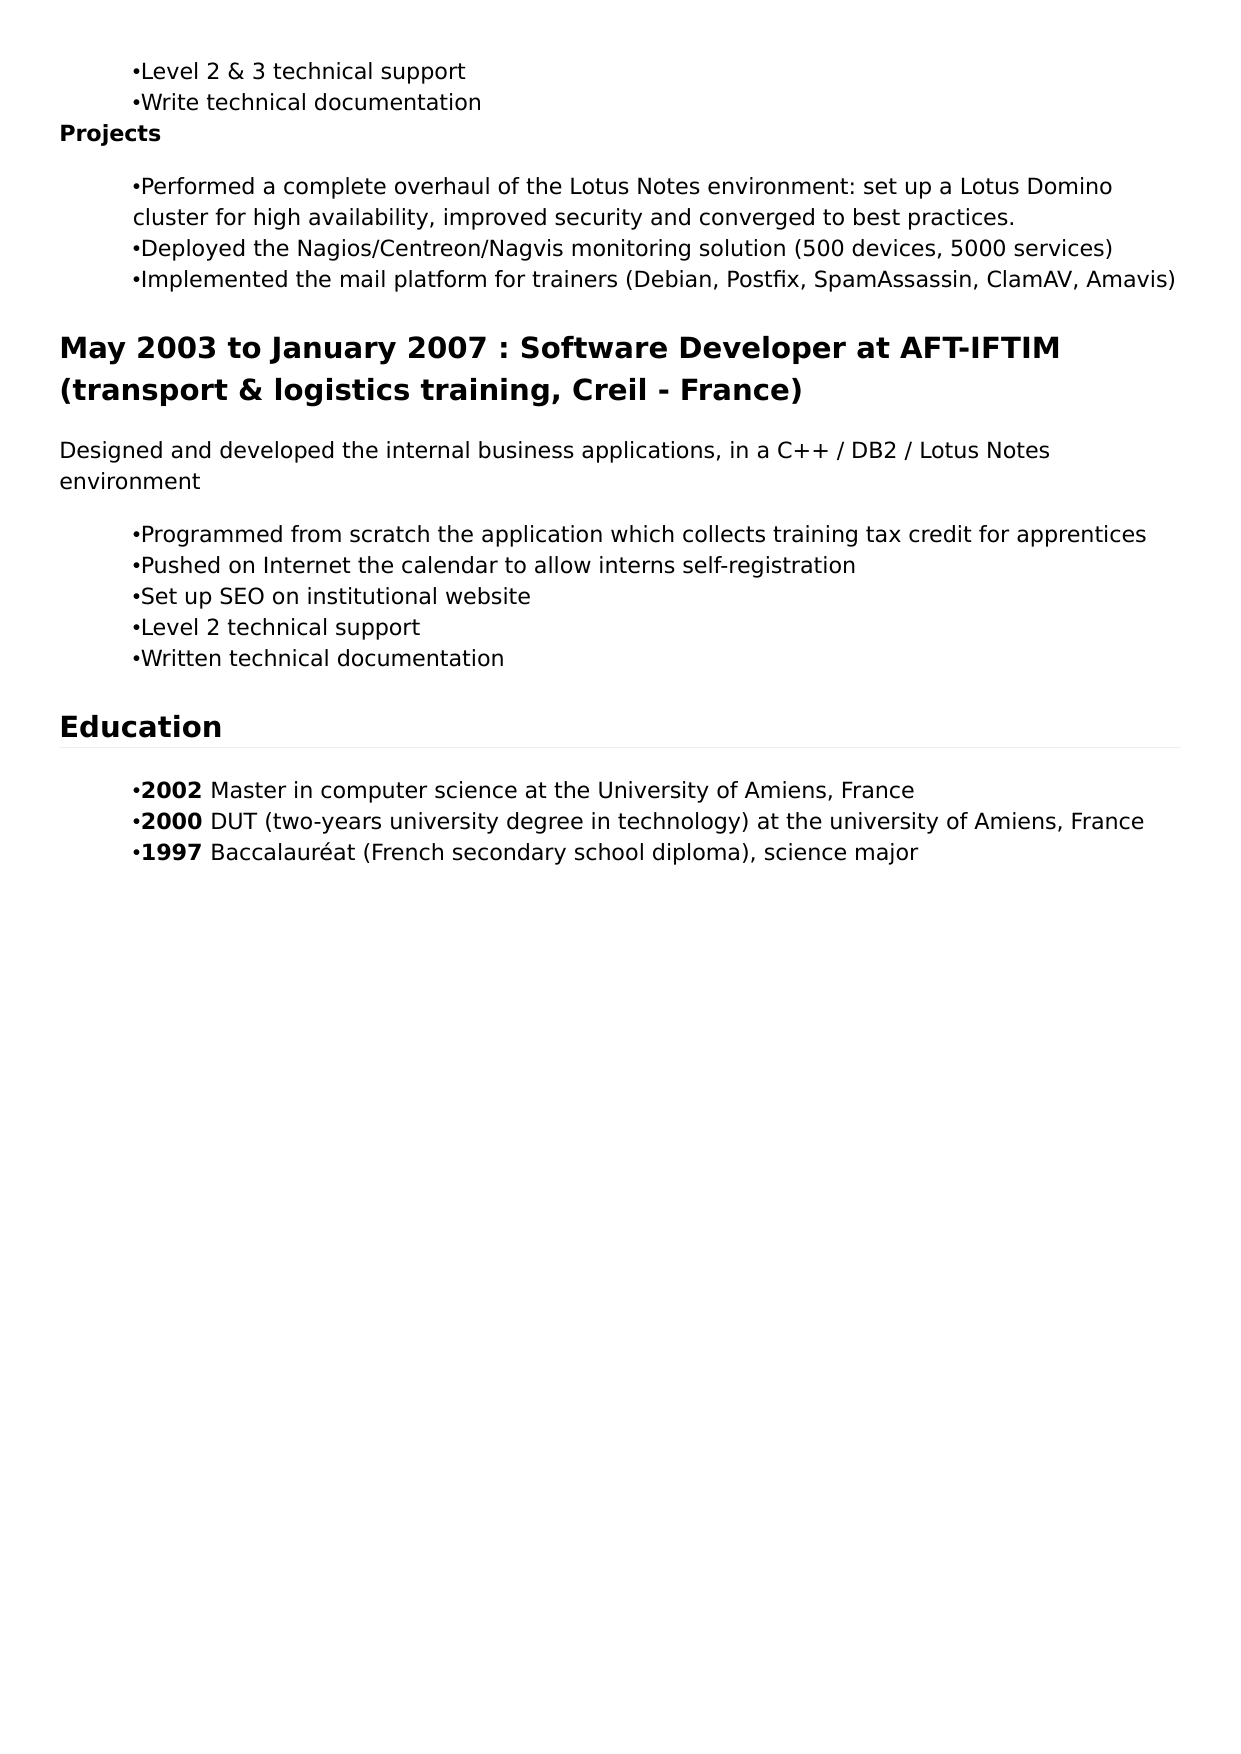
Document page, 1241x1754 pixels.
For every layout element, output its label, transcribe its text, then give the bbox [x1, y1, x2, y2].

text Projects [59, 121, 1181, 147]
list 2000 DUT (two-years university degree in technology) at the university of Amiens, France [59, 809, 1181, 834]
list Write technical documentation [59, 90, 1181, 116]
list 1997 Baccalauréat (French secondary school diploma), science major [59, 840, 1181, 866]
text Designed and developed the internal business applications, in a C++ / DB2 / Lotus Notes environment [59, 438, 1181, 495]
list Level 2 & 3 technical support [59, 59, 1181, 85]
subtitle May 2003 to January 2007 : Software Developer at AFT-IFTIM (transport & logistics training, Creil - France) [59, 331, 1181, 407]
list Set up SEO on institutional website [59, 584, 1181, 610]
list Implemented the mail platform for trainers (Debian, Postfix, SpamAssassin, ClamAV, Amavis) [59, 267, 1181, 293]
list Level 2 technical support [59, 615, 1181, 641]
list Programmed from scratch the application which collects training tax credit for apprentices [59, 522, 1181, 548]
subtitle Education [59, 710, 1181, 747]
list Deployed the Nagios/Centreon/Nagvis monitoring solution (500 devices, 5000 services) [59, 236, 1181, 262]
list Performed a complete overhaul of the Lotus Notes environment: set up a Lotus Domino cluster for high availability, improved security and converged to best practices. [59, 174, 1181, 231]
list Written technical documentation [59, 646, 1181, 672]
list 2002 Master in computer science at the University of Amiens, France [59, 778, 1181, 804]
list Pushed on Internet the calendar to allow interns self-registration [59, 553, 1181, 579]
